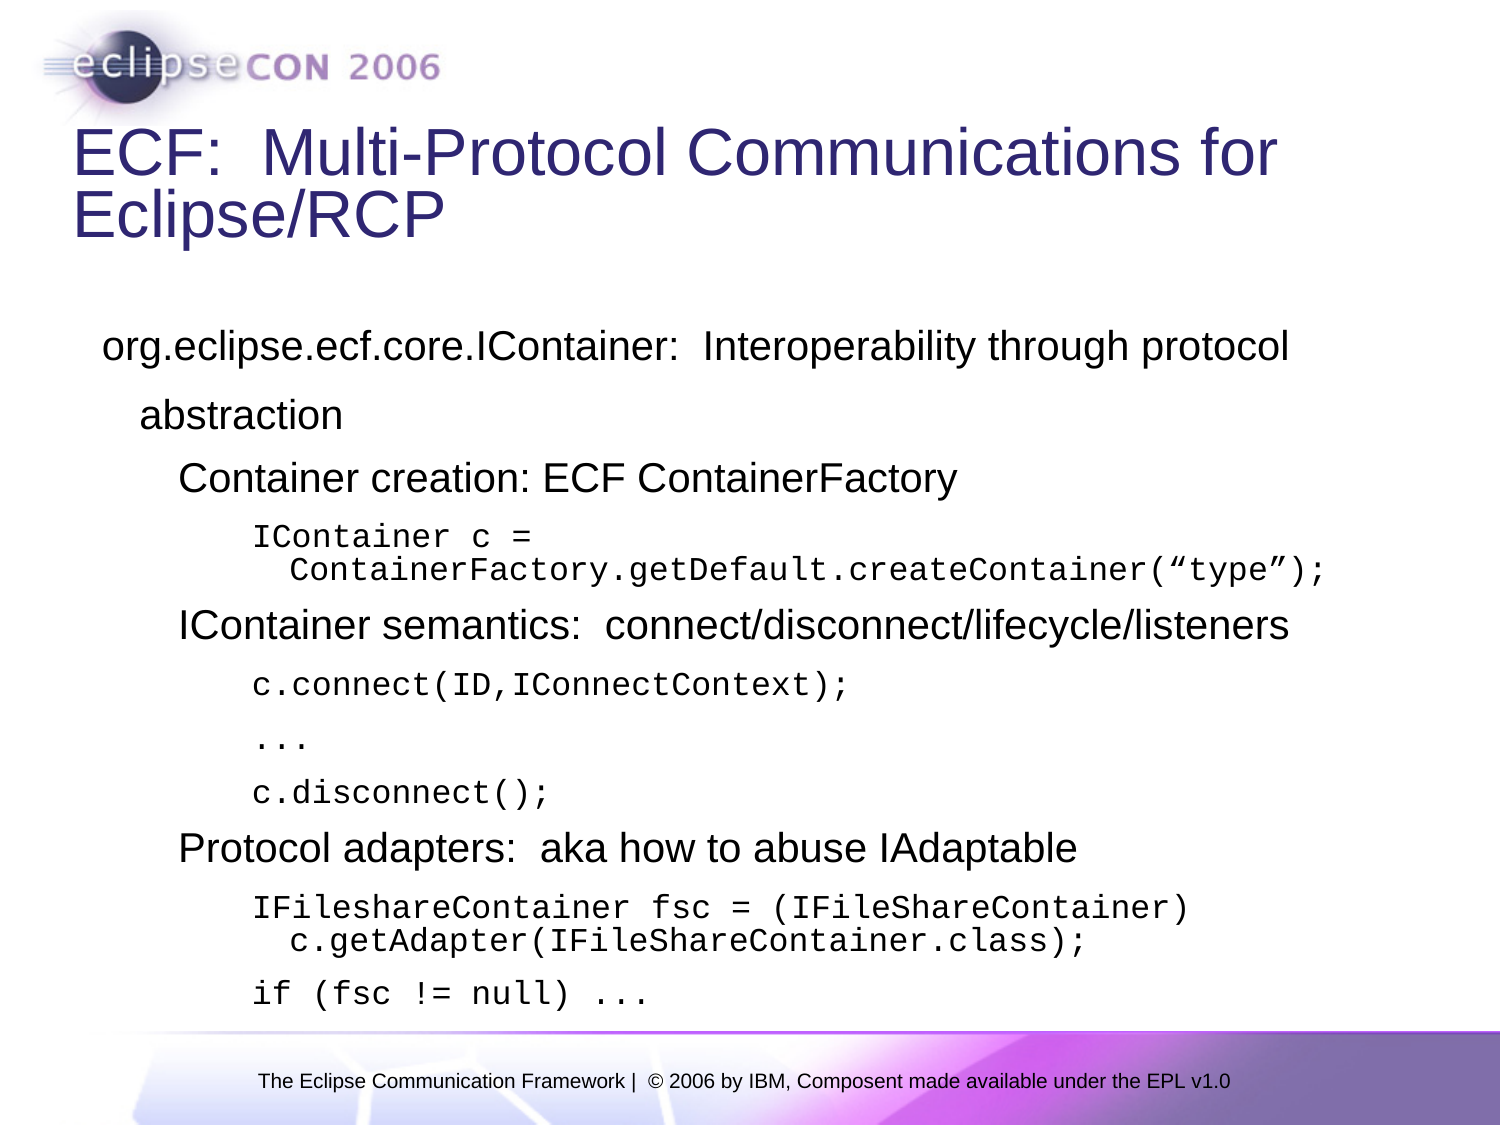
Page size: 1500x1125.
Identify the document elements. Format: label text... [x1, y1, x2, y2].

list org.eclipse.ecf.core.IContainer: Interoperability through protocol abstraction Container creation: ECF ContainerFactory IContainer c = ContainerFactory.getDefault.createContainer(“type”); IContainer semantics: connect/disconnect/lifecycle/listeners c.connect(ID,IConnectContext); ... c.disconnect(); Protocol adapters: aka how to abuse IAdaptable IFileshareContainer fsc = (IFileShareContainer) c.getAdapter(IFileShareContainer.class); if (fsc != null) ... [101, 299, 1420, 1049]
picture [31, 10, 1040, 126]
picture [0, 1031, 1500, 1125]
title ECF: Multi-Protocol Communications for Eclipse/RCP [72, 118, 1425, 257]
